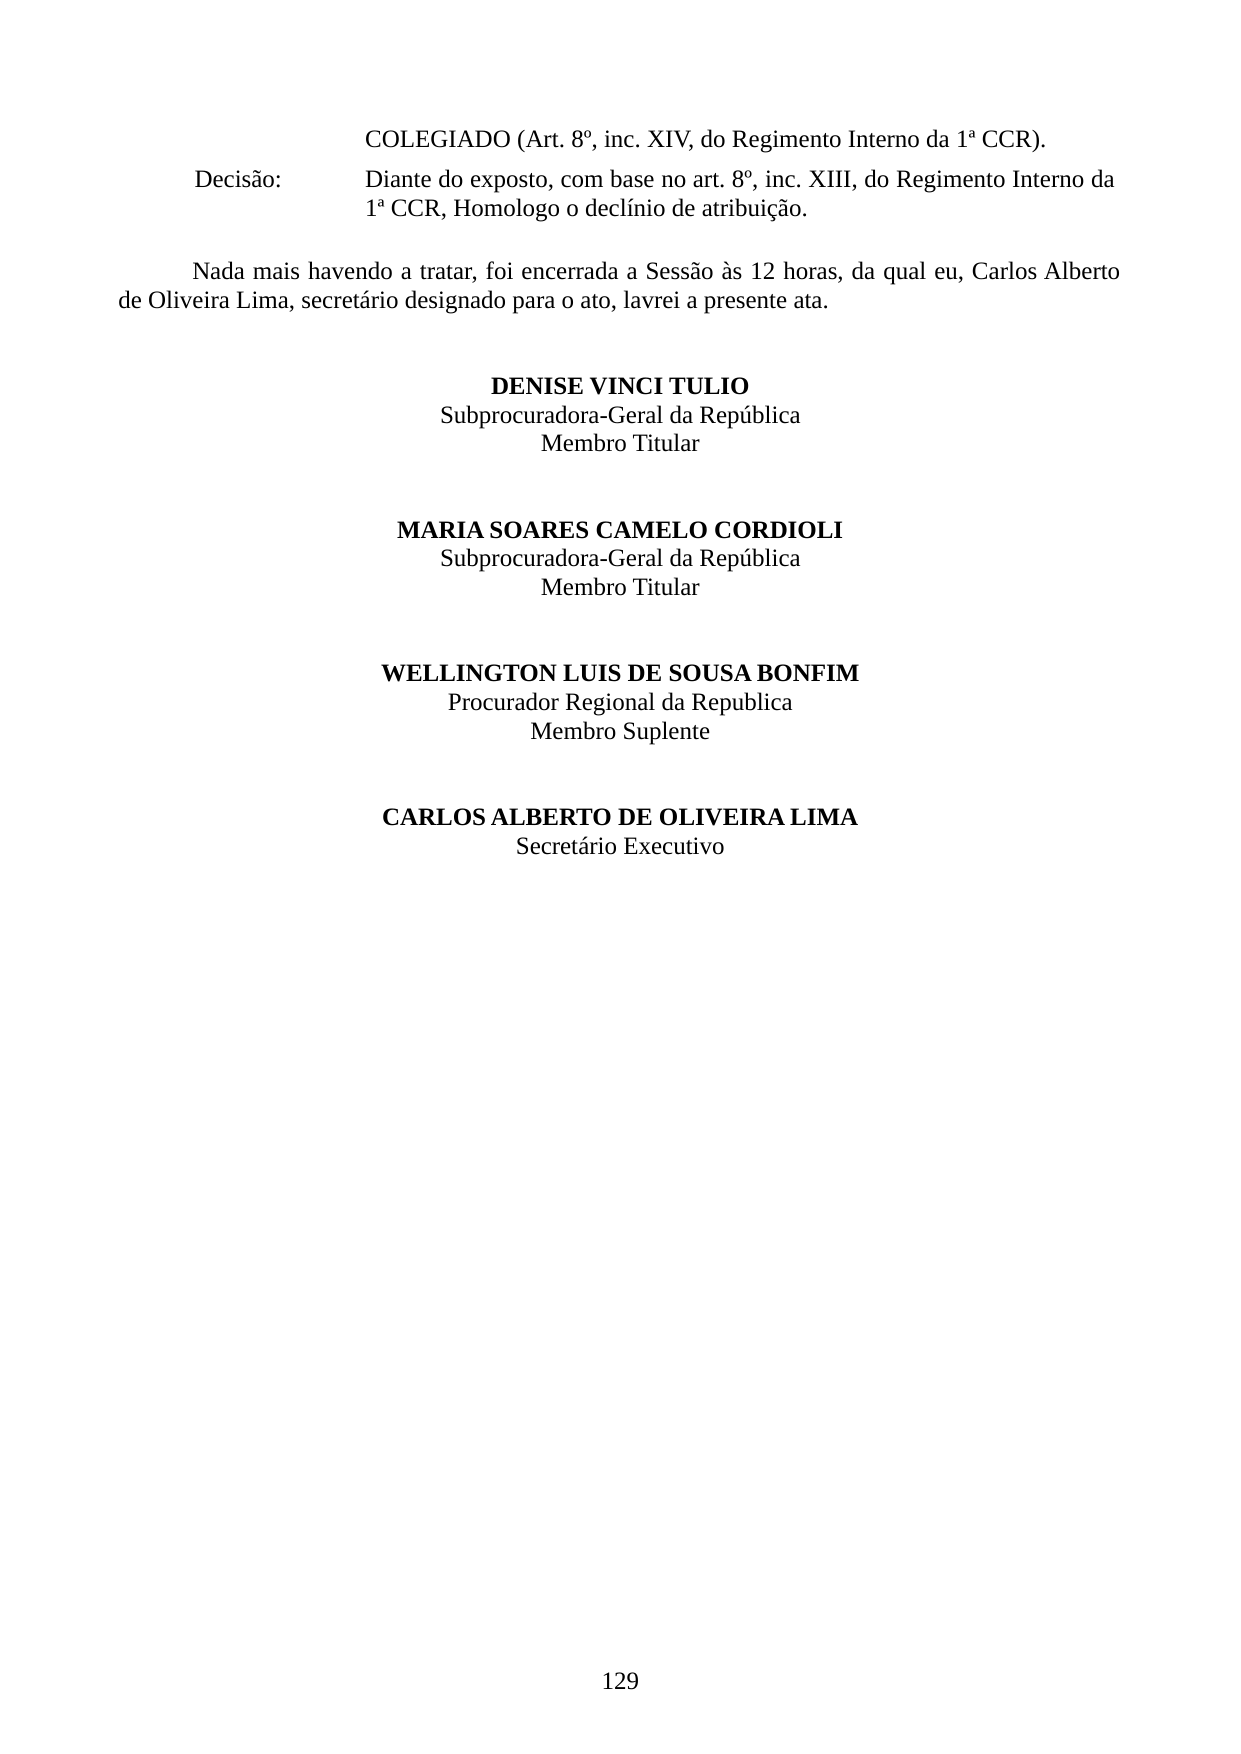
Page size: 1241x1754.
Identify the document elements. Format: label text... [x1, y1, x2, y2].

table_cell [118, 118, 189, 158]
table_cell COLEGIADO (Art. 8º, inc. XIV, do Regimento Interno da 1ª CCR). [361, 118, 1122, 158]
table_header Decisão: [189, 158, 361, 227]
text Secretário Executivo [118, 831, 1122, 860]
table_cell [189, 118, 361, 158]
table_header Diante do exposto, com base no art. 8º, inc. XIII, do Regimento Interno da 1ª CCR, Homologo o declínio de atribuição. [361, 158, 1122, 227]
text Nada mais havendo a tratar, foi encerrada a Sessão às 12 horas, da qual eu, Carlos Alberto de Oliveira Lima, secretário designado para o ato, lavrei a presente ata. [118, 256, 1122, 313]
text MARIA SOARES CAMELO CORDIOLI [118, 515, 1122, 543]
text Membro Titular [118, 572, 1122, 601]
table_header [118, 158, 189, 227]
text CARLOS ALBERTO DE OLIVEIRA LIMA [118, 802, 1122, 831]
text WELLINGTON LUIS DE SOUSA BONFIM [118, 658, 1122, 687]
text DENISE VINCI TULIO [118, 371, 1122, 400]
text Subprocuradora-Geral da República [118, 543, 1122, 572]
text Procurador Regional da Republica [118, 687, 1122, 716]
text Subprocuradora-Geral da República [118, 400, 1122, 428]
text Membro Titular [118, 428, 1122, 457]
text Membro Suplente [118, 716, 1122, 745]
